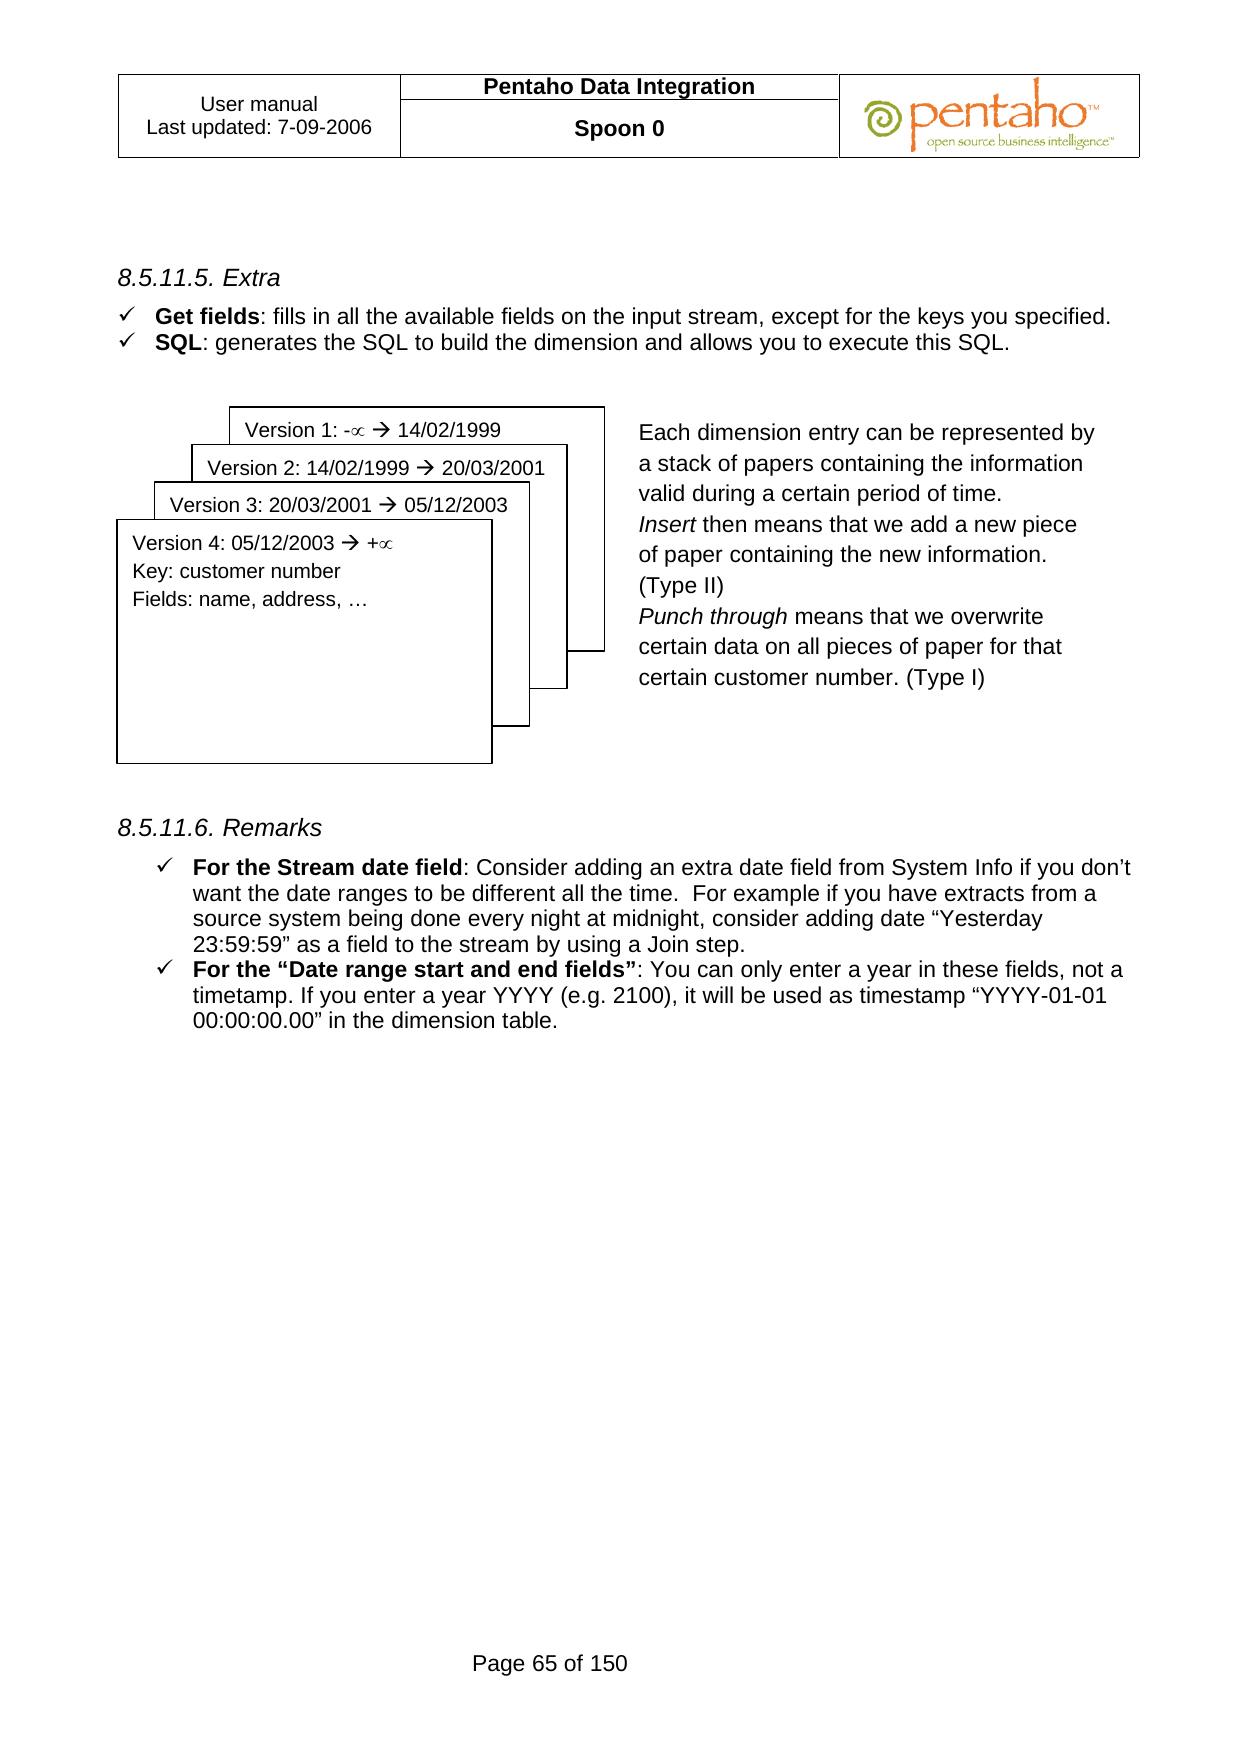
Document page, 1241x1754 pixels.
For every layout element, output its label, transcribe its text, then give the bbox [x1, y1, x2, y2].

list For the Stream date field: Consider adding an extra date field from System Info if you don’t want the date ranges to be different all the time. For example if you have extracts from a source system being done every night at midnight, consider adding date “Yesterday 23:59:59” as a field to the stream by using a Join step. [155, 854, 1137, 957]
subtitle Extra [117, 263, 1137, 291]
list SQL: generates the SQL to build the dimension and allows you to execute this SQL. [117, 329, 1137, 355]
list Get fields: fills in all the available fields on the input stream, except for the keys you specified. [117, 304, 1137, 329]
list For the “Date range start and end fields”: You can only enter a year in these fields, not a timetamp. If you enter a year YYYY (e.g. 2100), it will be used as timestamp “YYYY-01-01 00:00:00.00” in the dimension table. [155, 957, 1137, 1034]
subtitle Remarks [117, 814, 1137, 842]
